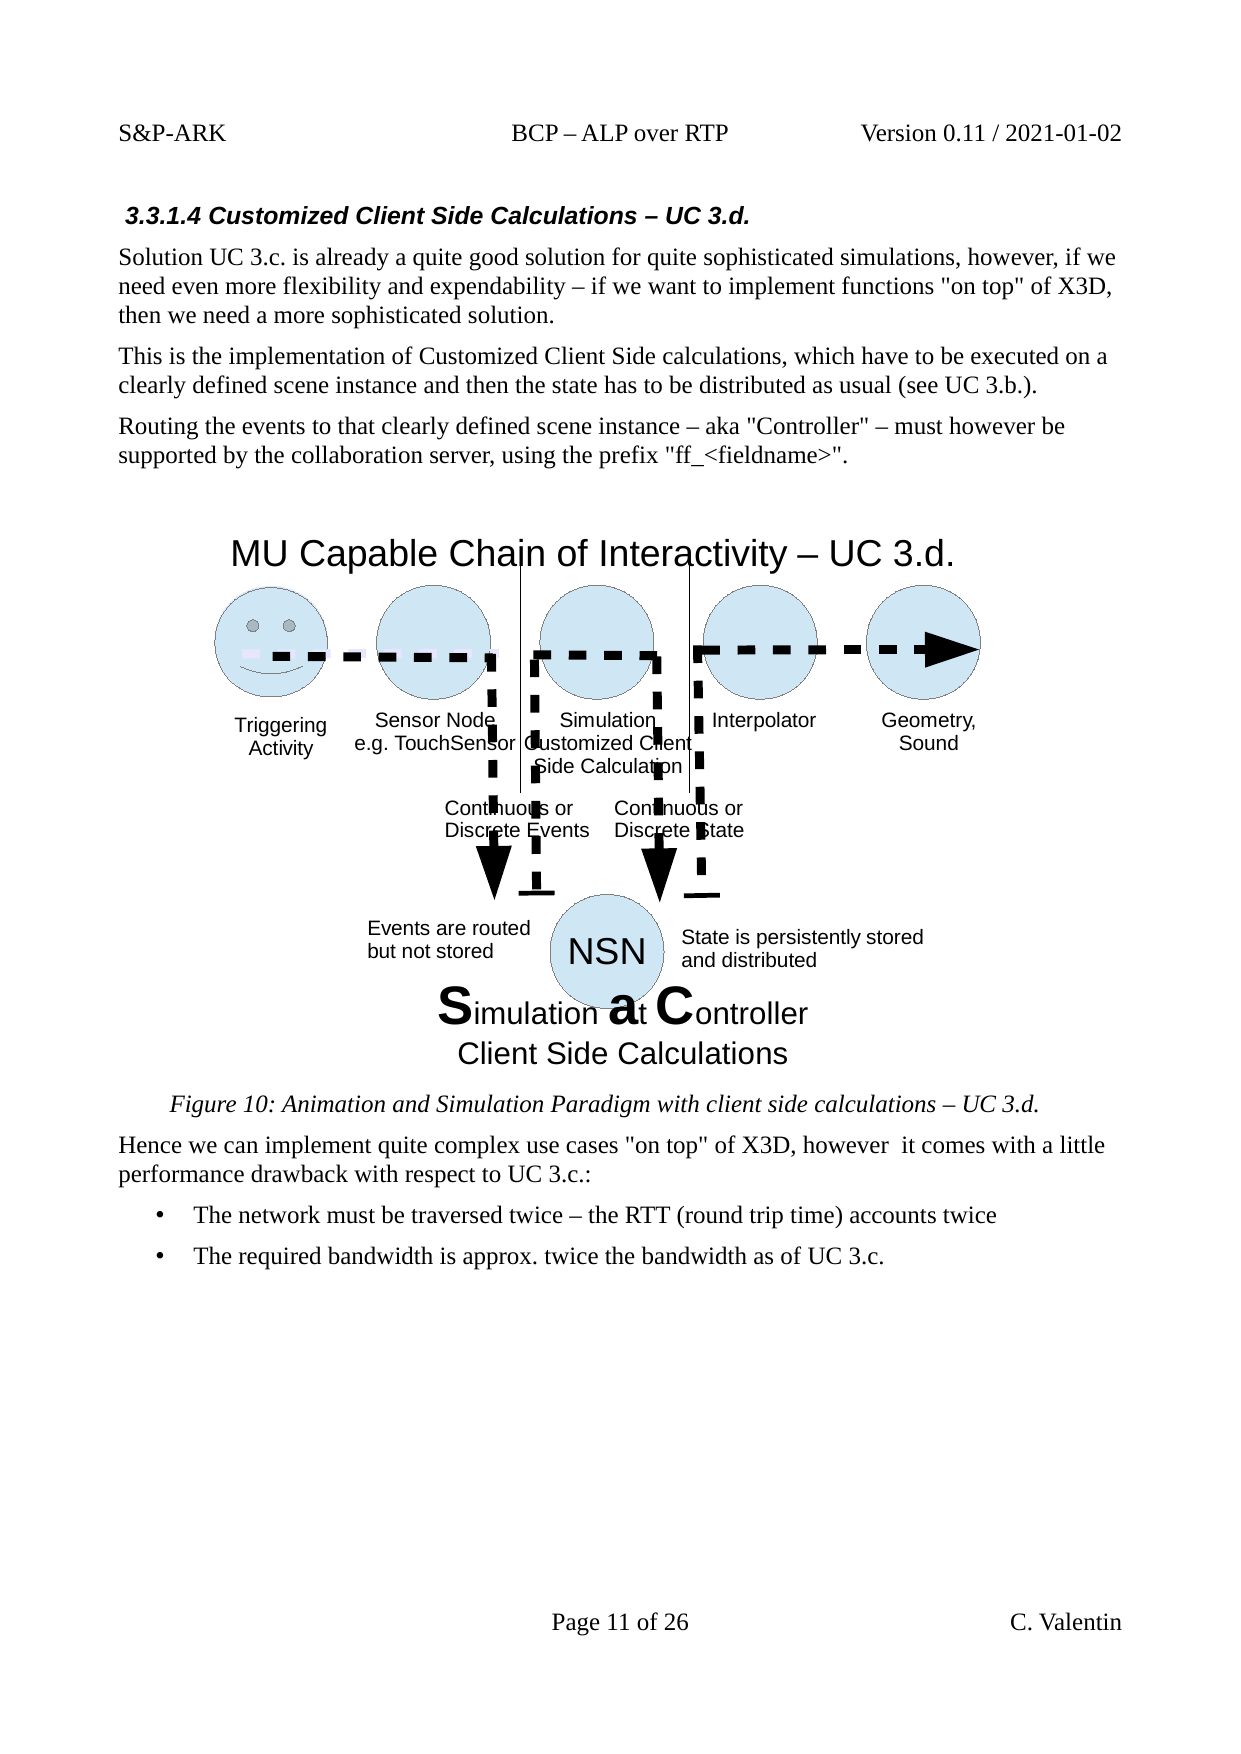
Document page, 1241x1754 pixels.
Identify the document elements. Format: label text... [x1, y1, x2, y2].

text Figure 10: Animation and Simulation Paradigm with client side calculations – UC 3.d. [169, 536, 1068, 1118]
text This is the implementation of Customized Client Side calculations, which have to be executed on a clearly defined scene instance and then the state has to be distributed as usual (see UC 3.b.). [118, 341, 1122, 399]
list The required bandwidth is approx. twice the bandwidth as of UC 3.c. [156, 1241, 1122, 1270]
text Hence we can implement quite complex use cases "on top" of X3D, however it comes with a little performance drawback with respect to UC 3.c.: [118, 1130, 1122, 1188]
subtitle Customized Client Side Calculations – UC 3.d. [118, 201, 1122, 230]
text Solution UC 3.c. is already a quite good solution for quite sophisticated simulations, however, if we need even more flexibility and expendability – if we want to implement functions "on top" of X3D, then we need a more sophisticated solution. [118, 242, 1122, 329]
list The network must be traversed twice – the RTT (round trip time) accounts twice [156, 1200, 1122, 1229]
text Routing the events to that clearly defined scene instance – aka "Controller" – must however be supported by the collaboration server, using the prefix "ff_<fieldname>". [118, 411, 1122, 469]
